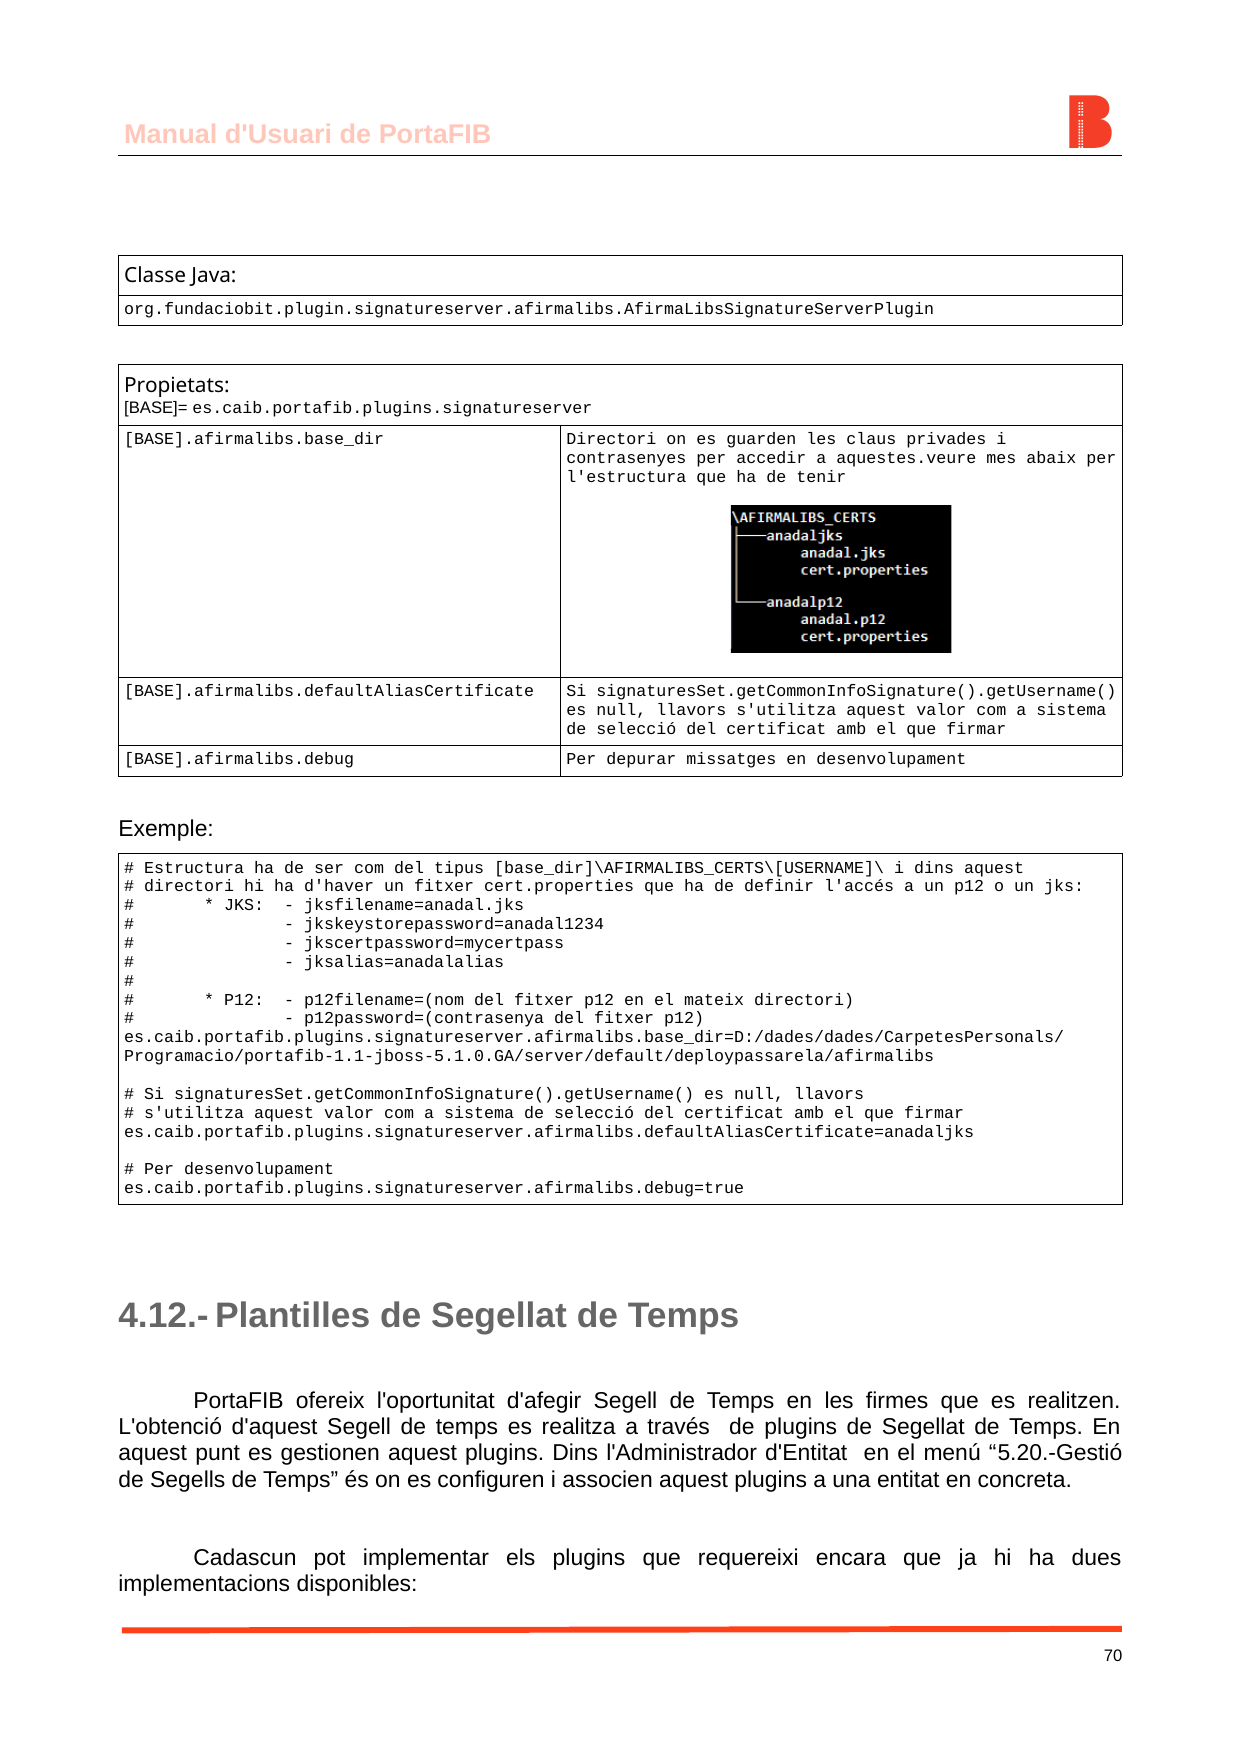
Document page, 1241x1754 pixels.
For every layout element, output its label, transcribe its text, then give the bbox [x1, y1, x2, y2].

table_cell [561, 653, 1122, 677]
table_cell Si signaturesSet.getCommonInfoSignature().getUsername() es null, llavors s'utilitza aquest valor com a sistema de selecció del certificat amb el que firmar [561, 678, 1122, 745]
table_header Classe Java: [119, 256, 1122, 294]
picture [730, 505, 952, 653]
subtitle Plantilles de Segellat de Temps [118, 1294, 1122, 1335]
table_cell Per depurar missatges en desenvolupament [561, 746, 1122, 776]
text Exemple: [118, 814, 1122, 841]
table_cell Directori on es guarden les claus privades i contrasenyes per accedir a aquestes.veure mes abaix per l'estructura que ha de tenir [561, 426, 1122, 652]
table_cell [BASE].afirmalibs.debug [119, 746, 560, 776]
table_header Propietats: [BASE]= es.caib.portafib.plugins.signatureserver [119, 365, 1122, 424]
table_cell [BASE].afirmalibs.base_dir [119, 426, 560, 677]
picture [1063, 94, 1117, 150]
text PortaFIB ofereix l'oportunitat d'afegir Segell de Temps en les firmes que es realitzen. L'obtenció d'aquest Segell de temps es realitza a través de plugins de Segellat de Temps. En aquest punt es gestionen aquest plugins. Dins l'Administrador d'Entitat en el menú “5.20.-Gestió de Segells de Temps” és on es configuren i associen aquest plugins a una entitat en concreta. [118, 1387, 1122, 1492]
table_cell [BASE].afirmalibs.defaultAliasCertificate [119, 678, 560, 745]
text Cadascun pot implementar els plugins que requereixi encara que ja hi ha dues implementacions disponibles: [118, 1543, 1122, 1596]
table_cell org.fundaciobit.plugin.signatureserver.afirmalibs.AfirmaLibsSignatureServerPlugin [119, 296, 1122, 325]
table_header # Estructura ha de ser com del tipus [base_dir]\AFIRMALIBS_CERTS\[USERNAME]\ i dins aquest # directori hi ha d'haver un fitxer cert.properties que ha de definir l'accés a un p12 o un jks: # * JKS: - jksfilename=anadal.jks # - jkskeystorepassword=anadal1234 # - jkscertpassword=mycertpass # - jksalias=anadalalias # # * P12: - p12filename=(nom del fitxer p12 en el mateix directori) # - p12password=(contrasenya del fitxer p12) es.caib.portafib.plugins.signatureserver.afirmalibs.base_dir=D:/dades/dades/CarpetesPersonals/Programacio/portafib-1.1-jboss-5.1.0.GA/server/default/deploypassarela/afirmalibs # Si signaturesSet.getCommonInfoSignature().getUsername() es null, llavors # s'utilitza aquest valor com a sistema de selecció del certificat amb el que firmar es.caib.portafib.plugins.signatureserver.afirmalibs.defaultAliasCertificate=anadaljks # Per desenvolupament es.caib.portafib.plugins.signatureserver.afirmalibs.debug=true [119, 854, 1122, 1204]
